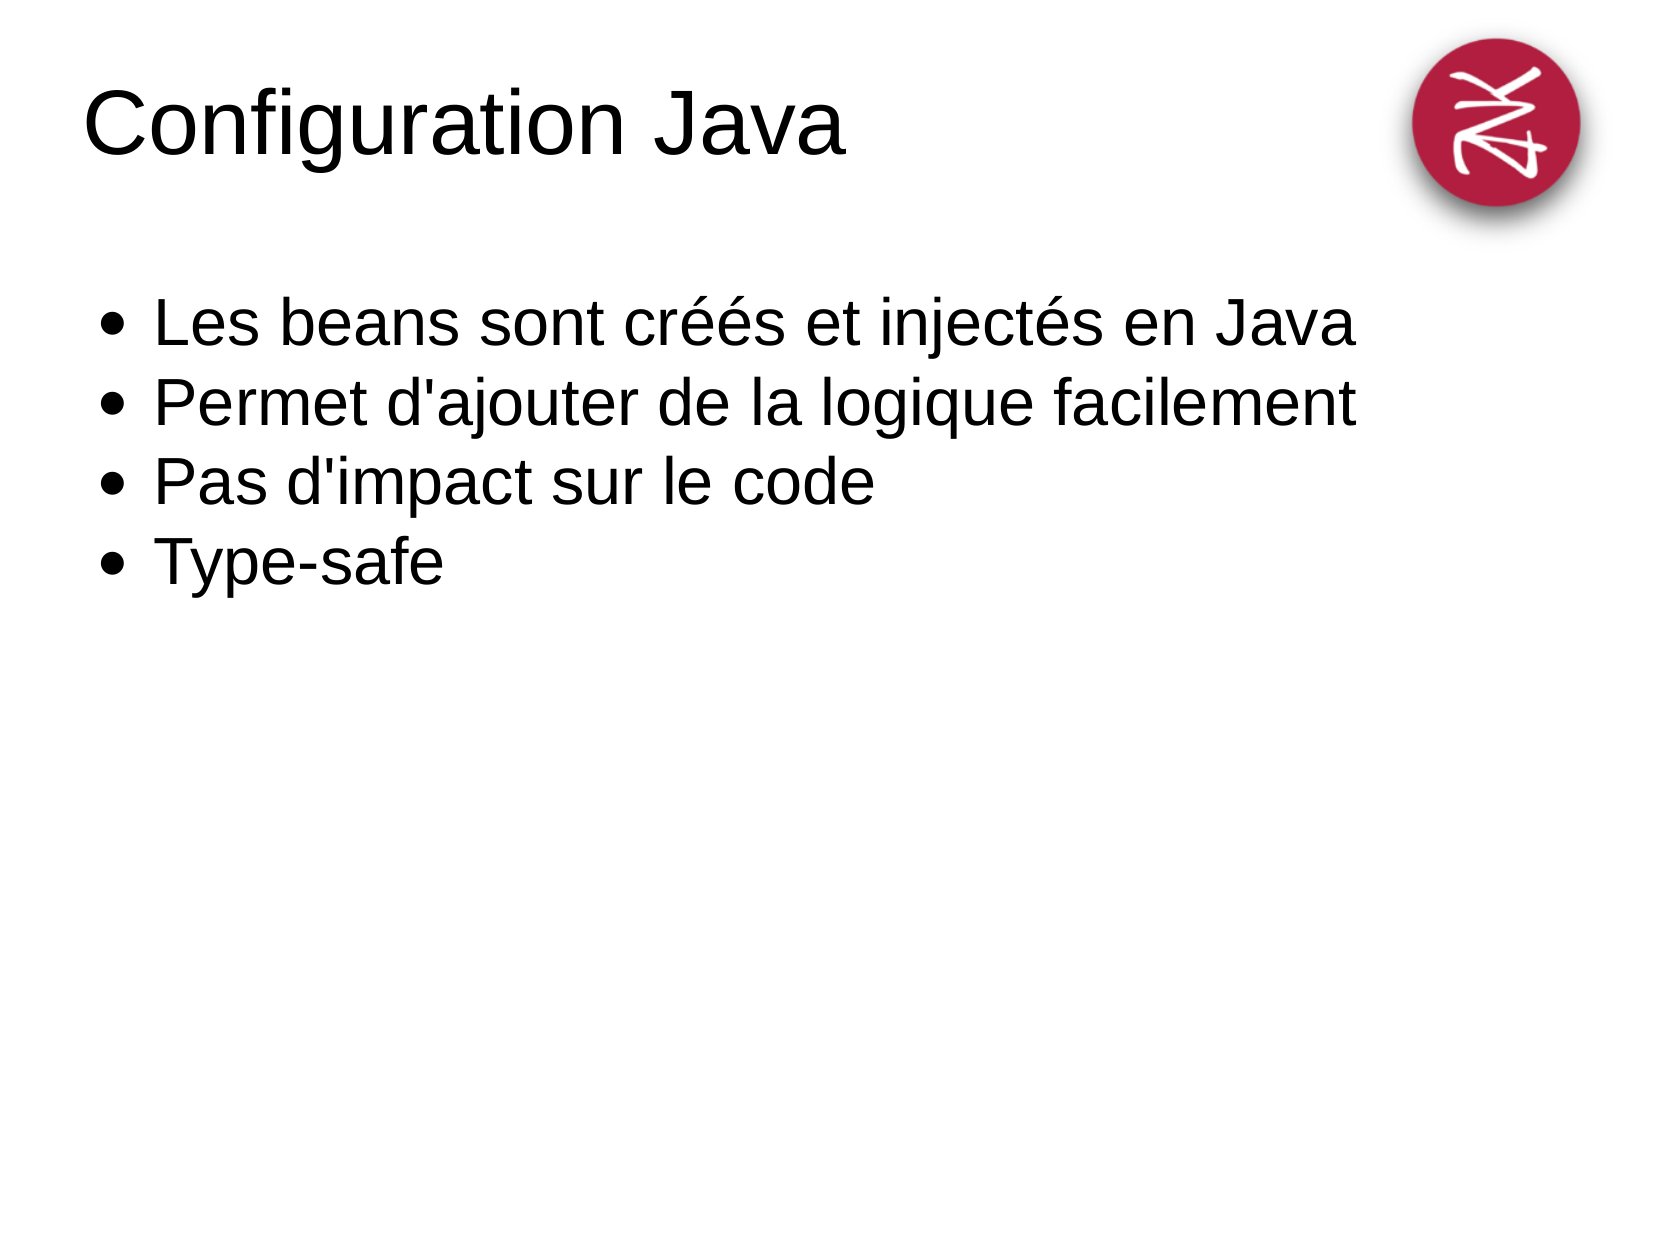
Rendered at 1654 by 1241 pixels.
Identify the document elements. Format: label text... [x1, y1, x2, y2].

picture [1374, 13, 1619, 258]
text_box Les beans sont créés et injectés en Java Permet d'ajouter de la logique facilement Pas d'impact sur le code Type-safe [82, 278, 1538, 998]
text_box Configuration Java [82, 13, 1571, 221]
